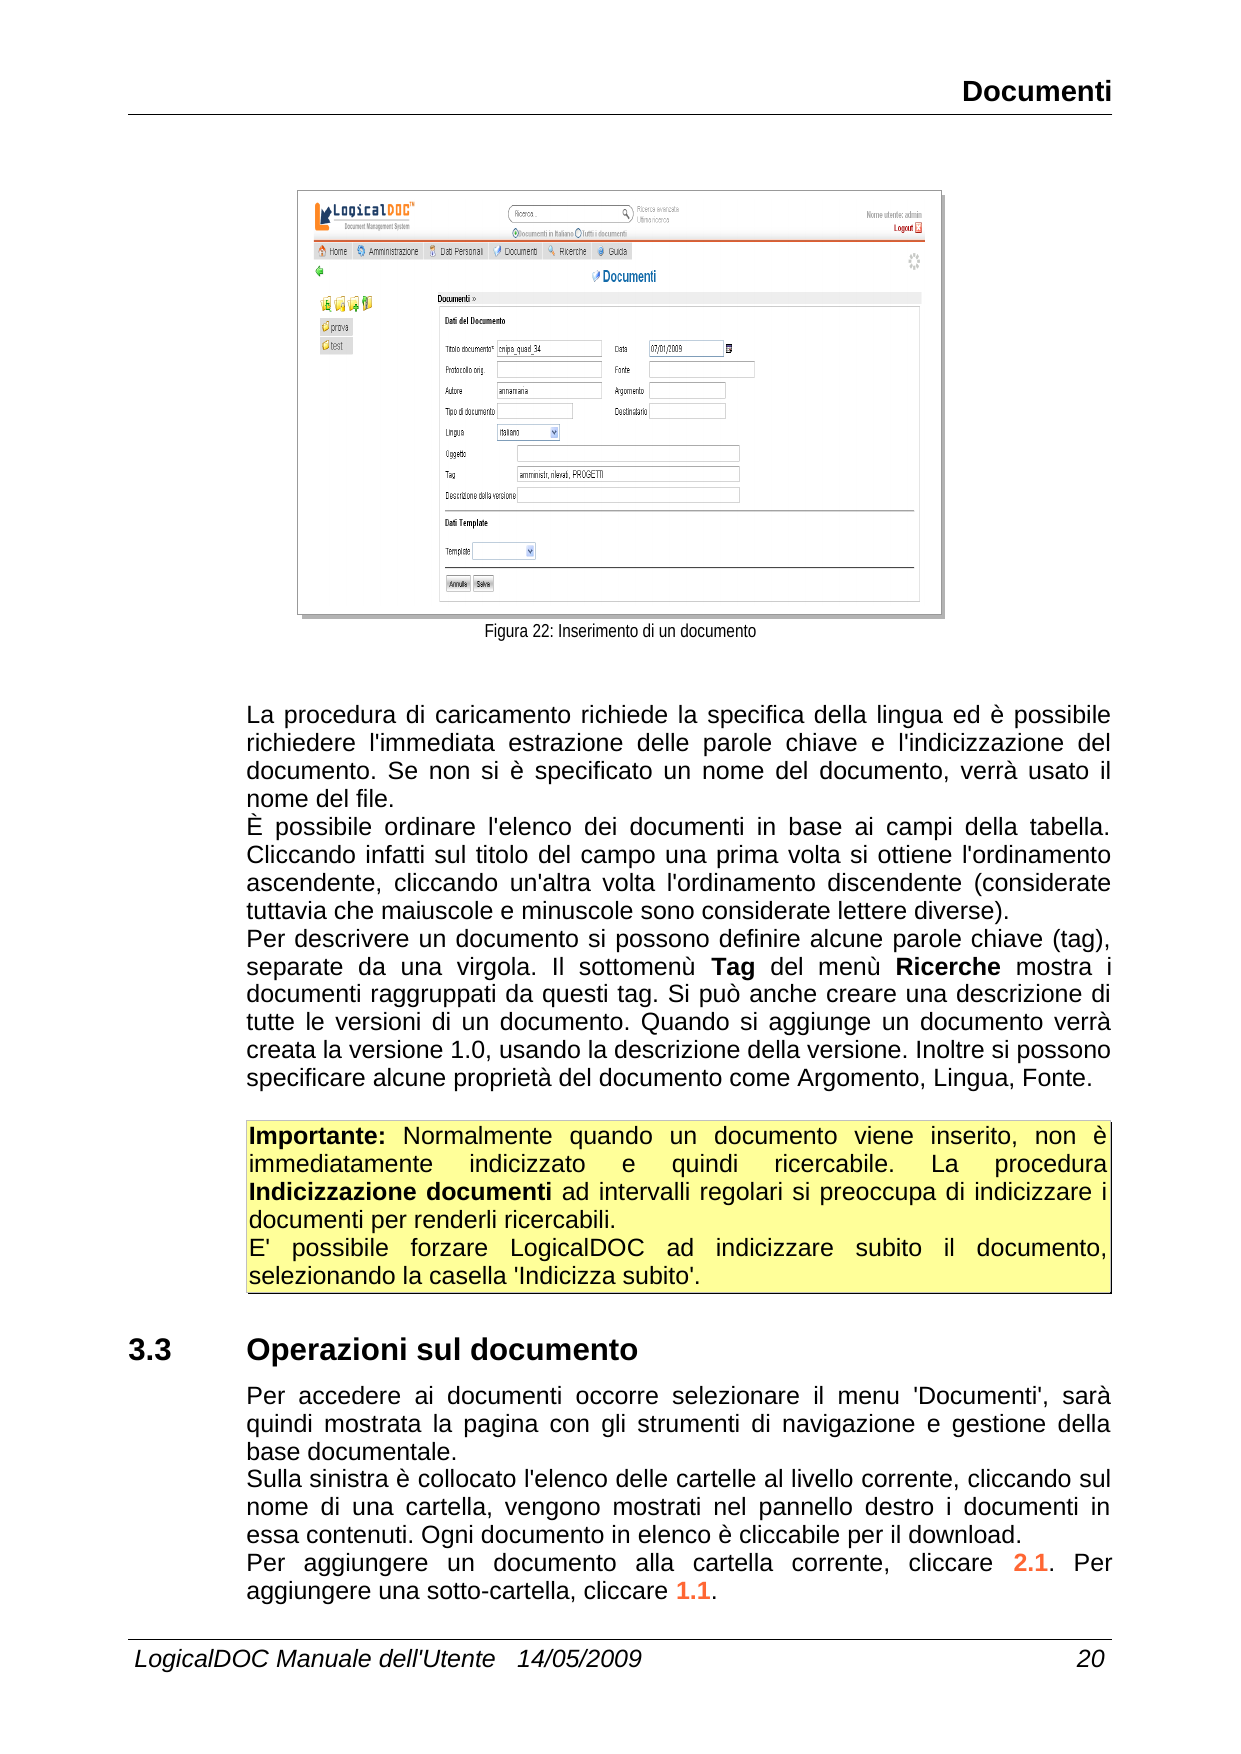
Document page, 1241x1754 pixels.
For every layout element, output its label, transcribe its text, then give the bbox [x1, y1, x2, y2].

text E' possibile forzare LogicalDOC ad indicizzare subito il documento, selezionando la casella 'Indicizza subito'. [247, 1231, 1110, 1292]
text Per accedere ai documenti occorre selezionare il menu 'Documenti', sarà quindi mostrata la pagina con gli strumenti di navigazione e gestione della base documentale. [246, 1381, 1112, 1465]
subtitle Operazioni sul documento [128, 1332, 1112, 1367]
text Figura 22: Inserimento di un documento [297, 615, 943, 642]
text Importante: Normalmente quando un documento viene inserito, non è immediatamente indicizzato e quindi ricercabile. La procedura Indicizzazione documenti ad intervalli regolari si preoccupa di indicizzare i documenti per renderli ricercabili. [247, 1121, 1110, 1231]
text La procedura di caricamento richiede la specifica della lingua ed è possibile richiedere l'immediata estrazione delle parole chiave e l'indicizzazione del documento. Se non si è specificato un nome del documento, verrà usato il nome del file. [246, 701, 1112, 813]
text Per aggiungere un documento alla cartella corrente, cliccare 2.1. Per aggiungere una sotto-cartella, cliccare 1.1. [246, 1549, 1112, 1605]
text Per descrivere un documento si possono definire alcune parole chiave (tag), separate da una virgola. Il sottomenù Tag del menù Ricerche mostra i documenti raggruppati da questi tag. Si può anche creare una descrizione di tutte le versioni di un documento. Quando si aggiunge un documento verrà creata la versione 1.0, usando la descrizione della versione. Inoltre si possono specificare alcune proprietà del documento come Argomento, Lingua, Fonte. [246, 924, 1112, 1092]
text Sulla sinistra è collocato l'elenco delle cartelle al livello corrente, cliccando sul nome di una cartella, vengono mostrati nel pannello destro i documenti in essa contenuti. Ogni documento in elenco è cliccabile per il download. [246, 1465, 1112, 1549]
picture [313, 199, 925, 606]
text È possibile ordinare l'elenco dei documenti in base ai campi della tabella. Cliccando infatti sul titolo del campo una prima volta si ottiene l'ordinamento ascendente, cliccando un'altra volta l'ordinamento discendente (considerate tuttavia che maiuscole e minuscole sono considerate lettere diverse). [246, 813, 1112, 924]
